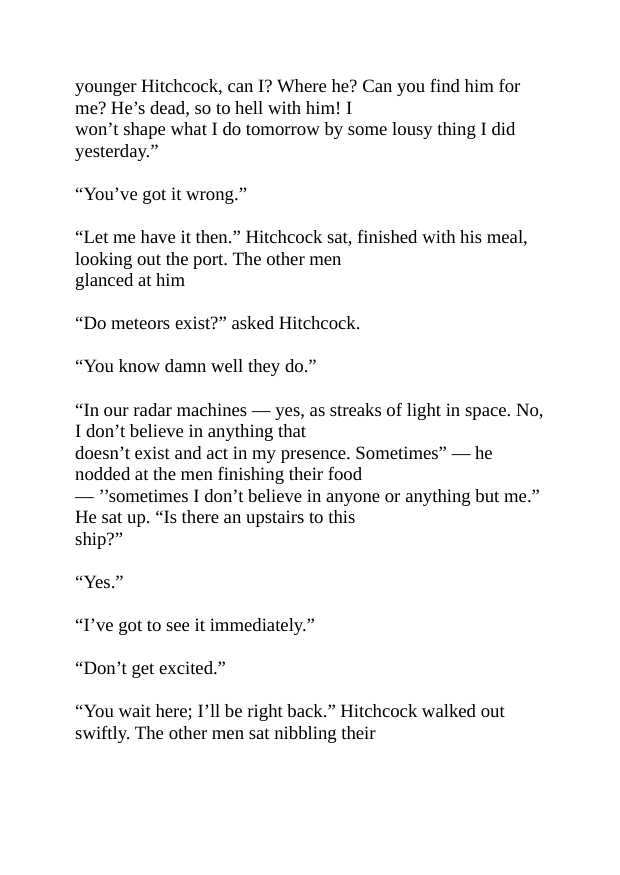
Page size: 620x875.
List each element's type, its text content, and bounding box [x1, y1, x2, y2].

text younger Hitchcock, can I? Where he? Can you find him for me? He’s dead, so to hell with him! I won’t shape what I do tomorrow by some lousy thing I did yesterday.” “You’ve got it wrong.” “Let me have it then.” Hitchcock sat, finished with his meal, looking out the port. The other men glanced at him “Do meteors exist?” asked Hitchcock. “You know damn well they do.” “In our radar machines — yes, as streaks of light in space. No, I don’t believe in anything that doesn’t exist and act in my presence. Sometimes” — he nodded at the men finishing their food — ’’sometimes I don’t believe in anyone or anything but me.” He sat up. “Is there an upstairs to this ship?” “Yes.” “I’ve got to see it immediately.” “Don’t get excited.” “You wait here; I’ll be right back.” Hitchcock walked out swiftly. The other men sat nibbling their [75, 75, 544, 743]
